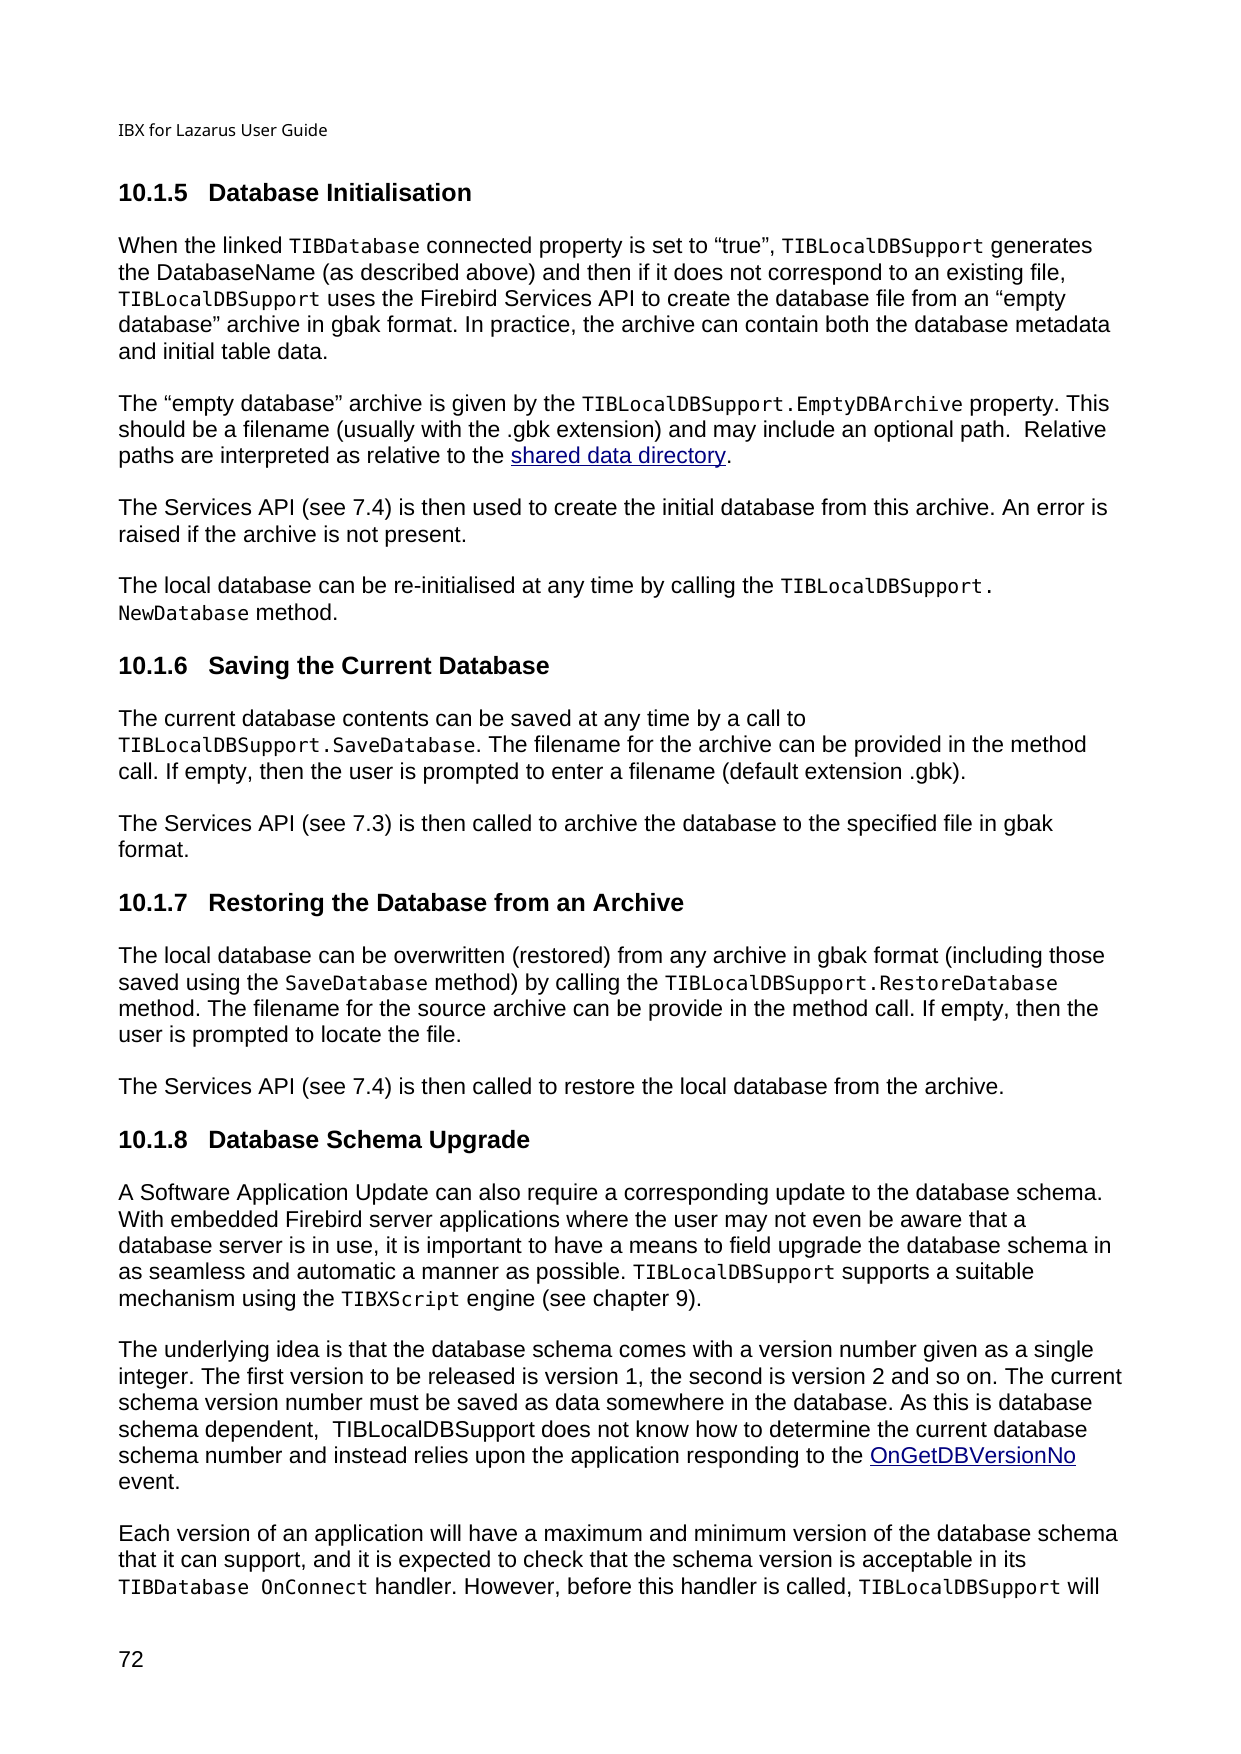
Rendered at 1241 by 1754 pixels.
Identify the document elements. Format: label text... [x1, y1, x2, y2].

subtitle Restoring the Database from an Archive [118, 888, 1122, 917]
text The Services API (see 7.4) is then used to create the initial database from this archive. An error is raised if the archive is not present. [118, 494, 1122, 547]
text The current database contents can be saved at any time by a call to TIBLocalDBSupport.SaveDatabase. The filename for the archive can be provided in the method call. If empty, then the user is prompted to enter a filename (default extension .gbk). [118, 705, 1122, 784]
text Each version of an application will have a maximum and minimum version of the database schema that it can support, and it is expected to check that the schema version is acceptable in its TIBDatabase OnConnect handler. However, before this handler is called, TIBLocalDBSupport will [118, 1520, 1122, 1599]
subtitle Database Schema Upgrade [118, 1125, 1122, 1154]
text The local database can be overwritten (restored) from any archive in gbak format (including those saved using the SaveDatabase method) by calling the TIBLocalDBSupport.RestoreDatabase method. The filename for the source archive can be provide in the method call. If empty, then the user is prompted to locate the file. [118, 942, 1122, 1047]
subtitle Saving the Current Database [118, 651, 1122, 679]
text The “empty database” archive is given by the TIBLocalDBSupport.EmptyDBArchive property. This should be a filename (usually with the .gbk extension) and may include an optional path. Relative paths are interpreted as relative to the shared data directory. [118, 390, 1122, 469]
text When the linked TIBDatabase connected property is set to “true”, TIBLocalDBSupport generates the DatabaseName (as described above) and then if it does not correspond to an existing file, TIBLocalDBSupport uses the Firebird Services API to create the database file from an “empty database” archive in gbak format. In practice, the archive can contain both the database metadata and initial table data. [118, 232, 1122, 364]
subtitle Database Initialisation [118, 178, 1122, 207]
text A Software Application Update can also require a corresponding update to the database schema. With embedded Firebird server applications where the user may not even be aware that a database server is in use, it is important to have a means to field upgrade the database schema in as seamless and automatic a manner as possible. TIBLocalDBSupport supports a suitable mechanism using the TIBXScript engine (see chapter 9). [118, 1179, 1122, 1311]
text The Services API (see 7.4) is then called to restore the local database from the archive. [118, 1073, 1122, 1099]
text The underlying idea is that the database schema comes with a version number given as a single integer. The first version to be released is version 1, the second is version 2 and so on. The current schema version number must be saved as data somewhere in the database. As this is database schema dependent, TIBLocalDBSupport does not know how to determine the current database schema number and instead relies upon the application responding to the OnGetDBVersionNo event. [118, 1336, 1122, 1494]
text The Services API (see 7.3) is then called to archive the database to the specified file in gbak format. [118, 809, 1122, 862]
text The local database can be re-initialised at any time by calling the TIBLocalDBSupport. NewDatabase method. [118, 572, 1122, 625]
